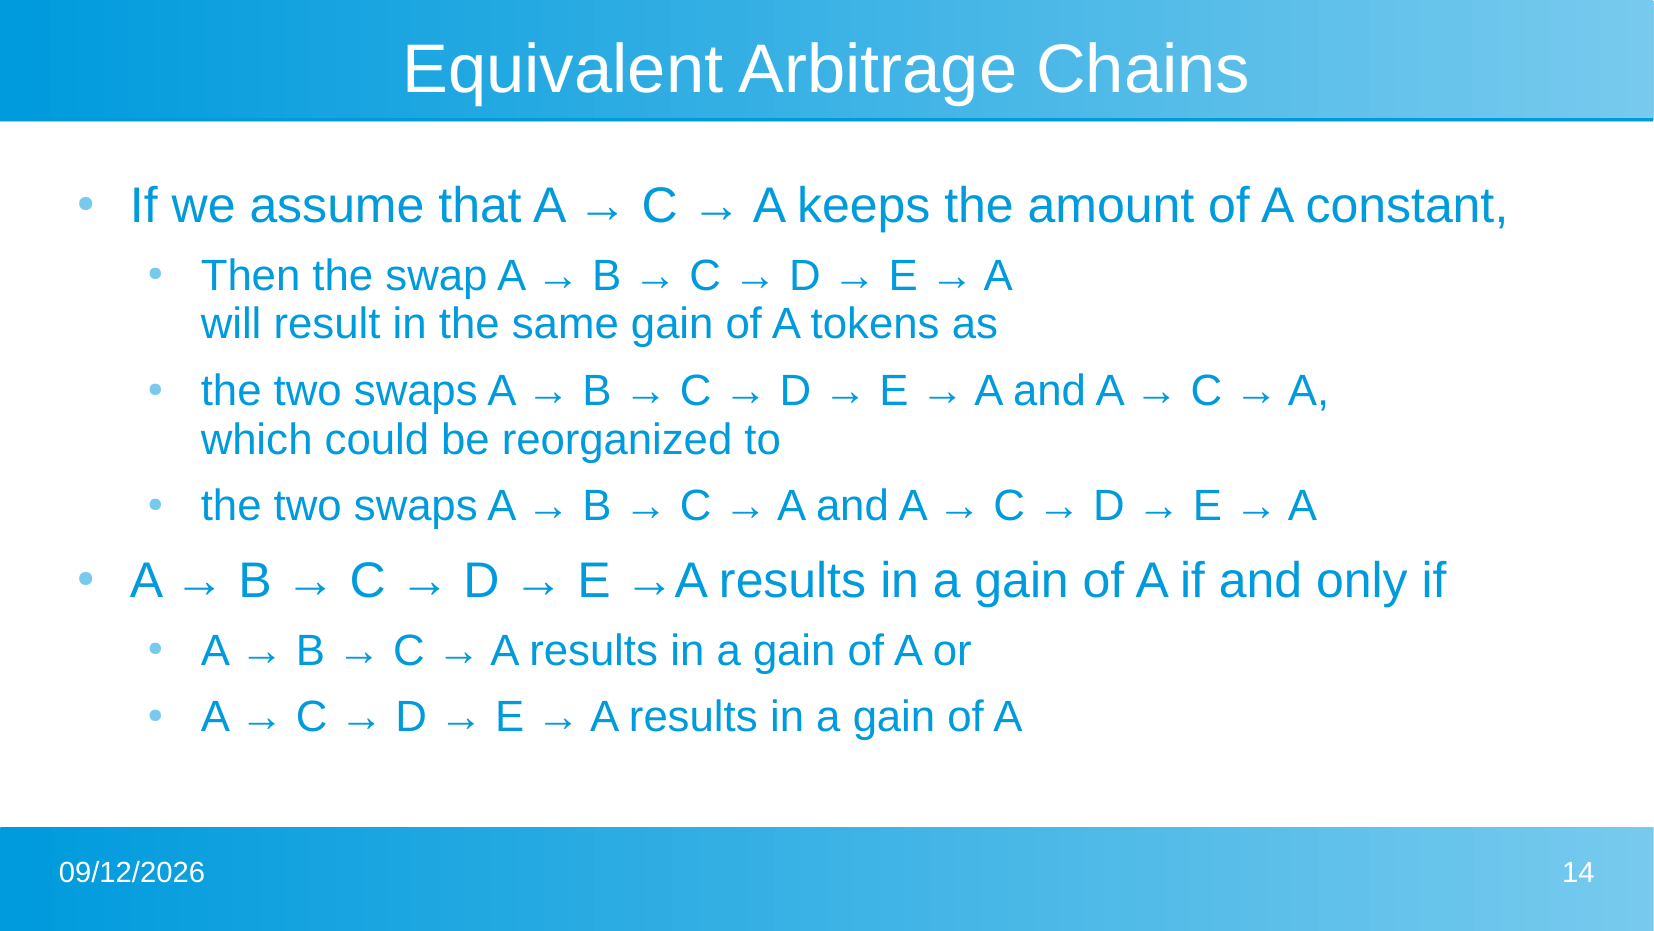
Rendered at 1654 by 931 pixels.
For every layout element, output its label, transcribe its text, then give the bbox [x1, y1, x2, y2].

title Equivalent Arbitrage Chains [59, 29, 1595, 108]
list If we assume that A → C → A keeps the amount of A constant, Then the swap A → B → C → D → E → A will result in the same gain of A tokens as the two swaps A → B → C → D → E → A and A → C → A, which could be reorganized to the two swaps A → B → C → A and A → C → D → E → A A → B → C → D → E →A results in a gain of A if and only if A → B → C → A results in a gain of A or A → C → D → E → A results in a gain of A [59, 177, 1595, 768]
